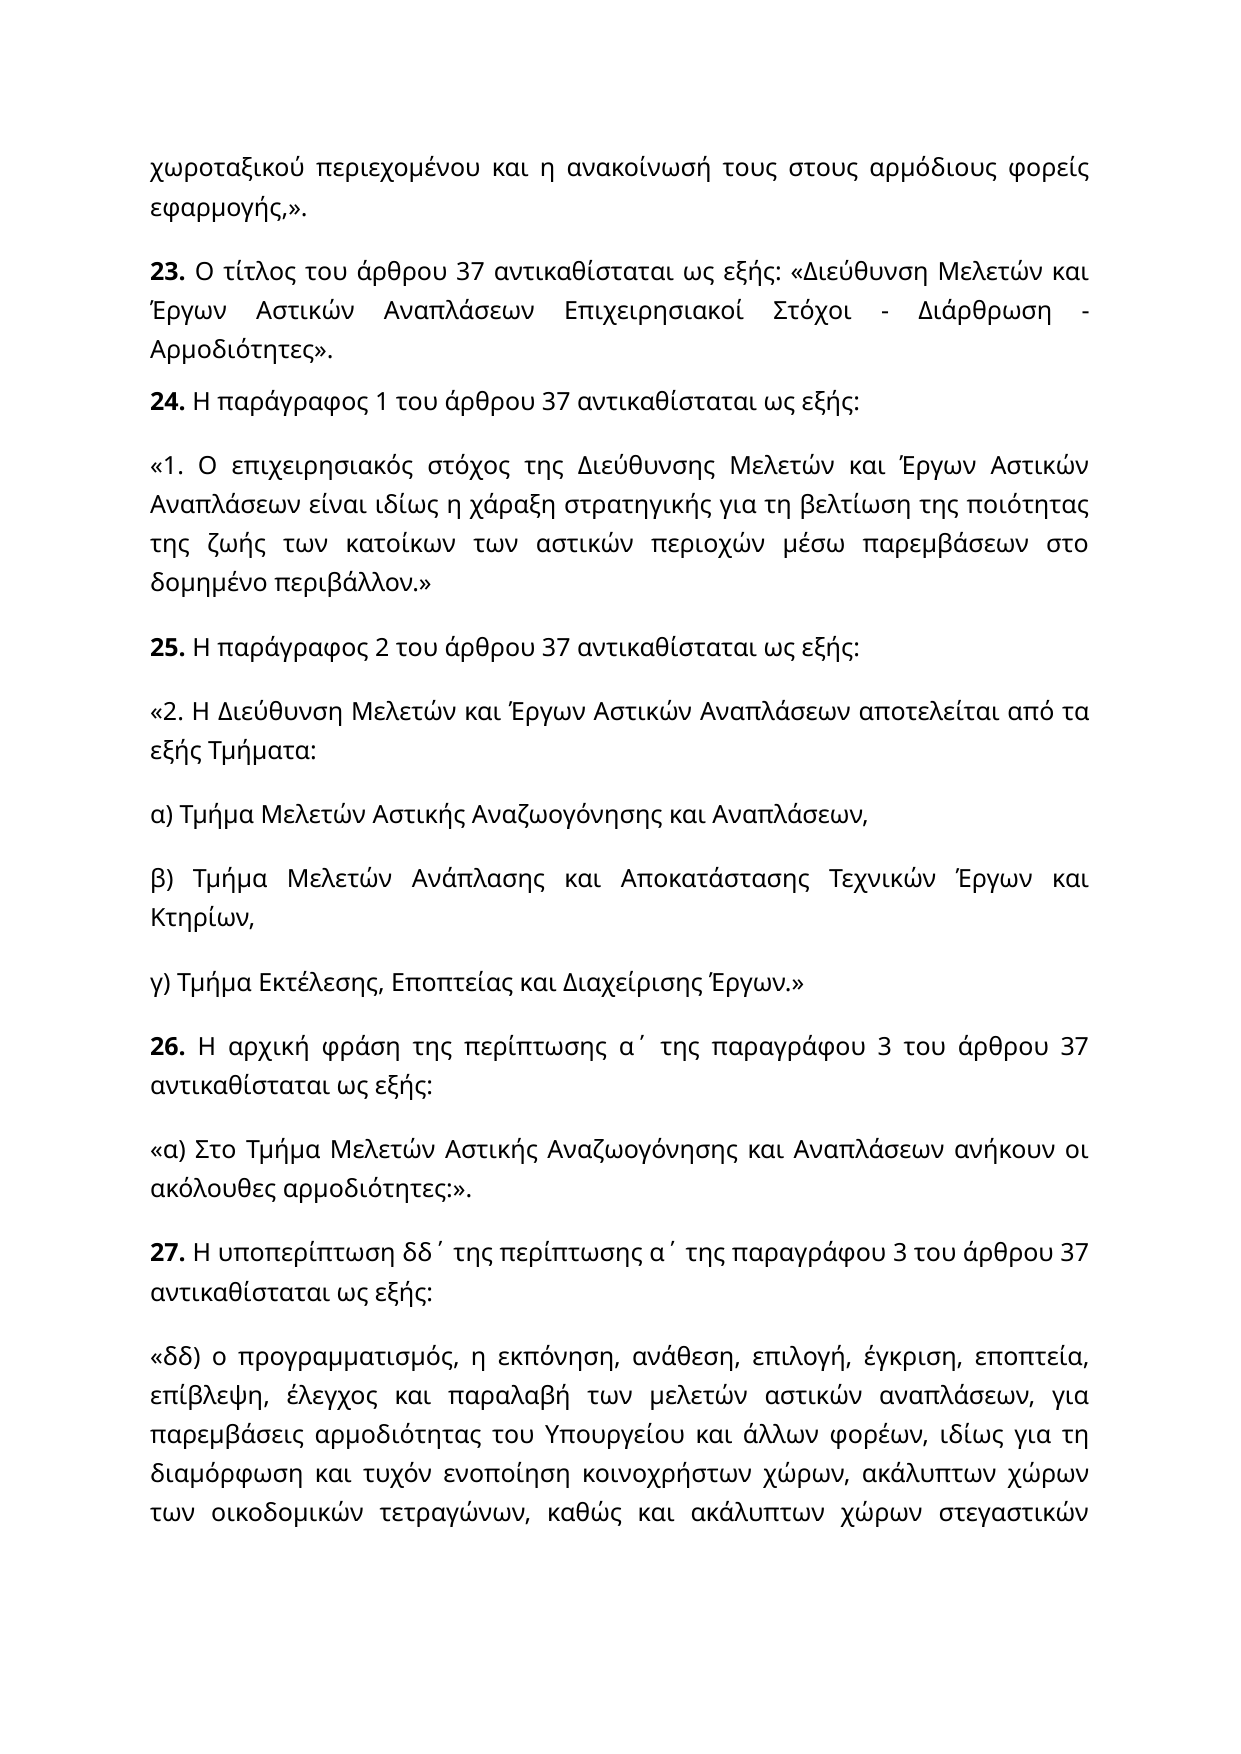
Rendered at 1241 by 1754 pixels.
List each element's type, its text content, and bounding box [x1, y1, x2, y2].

text 24. Η παράγραφος 1 του άρθρου 37 αντικαθίσταται ως εξής: [150, 383, 1090, 417]
text α) Τμήμα Μελετών Αστικής Αναζωογόνησης και Αναπλάσεων, [150, 797, 1090, 831]
text «1. Ο επιχειρησιακός στόχος της Διεύθυνσης Μελετών και Έργων Αστικών Αναπλάσεων είναι ιδίως η χάραξη στρατηγικής για τη βελτίωση της ποιότητας της ζωής των κατοίκων των αστικών περιοχών μέσω παρεμβάσεων στο δομημένο περιβάλλον.» [150, 447, 1090, 599]
text «α) Στο Τμήμα Μελετών Αστικής Αναζωογόνησης και Αναπλάσεων ανήκουν οι ακόλουθες αρμοδιότητες:». [150, 1132, 1090, 1205]
text 25. Η παράγραφος 2 του άρθρου 37 αντικαθίσταται ως εξής: [150, 629, 1090, 663]
text 27. Η υποπερίπτωση δδ΄ της περίπτωσης α΄ της παραγράφου 3 του άρθρου 37 αντικαθίσταται ως εξής: [150, 1235, 1090, 1308]
text «2. Η Διεύθυνση Μελετών και Έργων Αστικών Αναπλάσεων αποτελείται από τα εξής Τμήματα: [150, 693, 1090, 767]
text γ) Τμήμα Εκτέλεσης, Εποπτείας και Διαχείρισης Έργων.» [150, 964, 1090, 998]
text 26. Η αρχική φράση της περίπτωσης α΄ της παραγράφου 3 του άρθρου 37 αντικαθίσταται ως εξής: [150, 1028, 1090, 1102]
text 23. Ο τίτλος του άρθρου 37 αντικαθίσταται ως εξής: «Διεύθυνση Μελετών και Έργων Αστικών Αναπλάσεων Επιχειρησιακοί Στόχοι - Διάρθρωση - Αρμοδιότητες». [150, 253, 1090, 366]
text χωροταξικού περιεχομένου και η ανακοίνωσή τους στους αρμόδιους φορείς εφαρμογής,». [150, 150, 1090, 223]
text «δδ) ο προγραμματισμός, η εκπόνηση, ανάθεση, επιλογή, έγκριση, εποπτεία, επίβλεψη, έλεγχος και παραλαβή των μελετών αστικών αναπλάσεων, για παρεμβάσεις αρμοδιότητας του Υπουργείου και άλλων φορέων, ιδίως για τη διαμόρφωση και τυχόν ενοποίηση κοινοχρήστων χώρων, ακάλυπτων χώρων των οικοδομικών τετραγώνων, καθώς και ακάλυπτων χώρων στεγαστικών [150, 1338, 1090, 1529]
text β) Τμήμα Μελετών Ανάπλασης και Αποκατάστασης Τεχνικών Έργων και Κτηρίων, [150, 861, 1090, 934]
